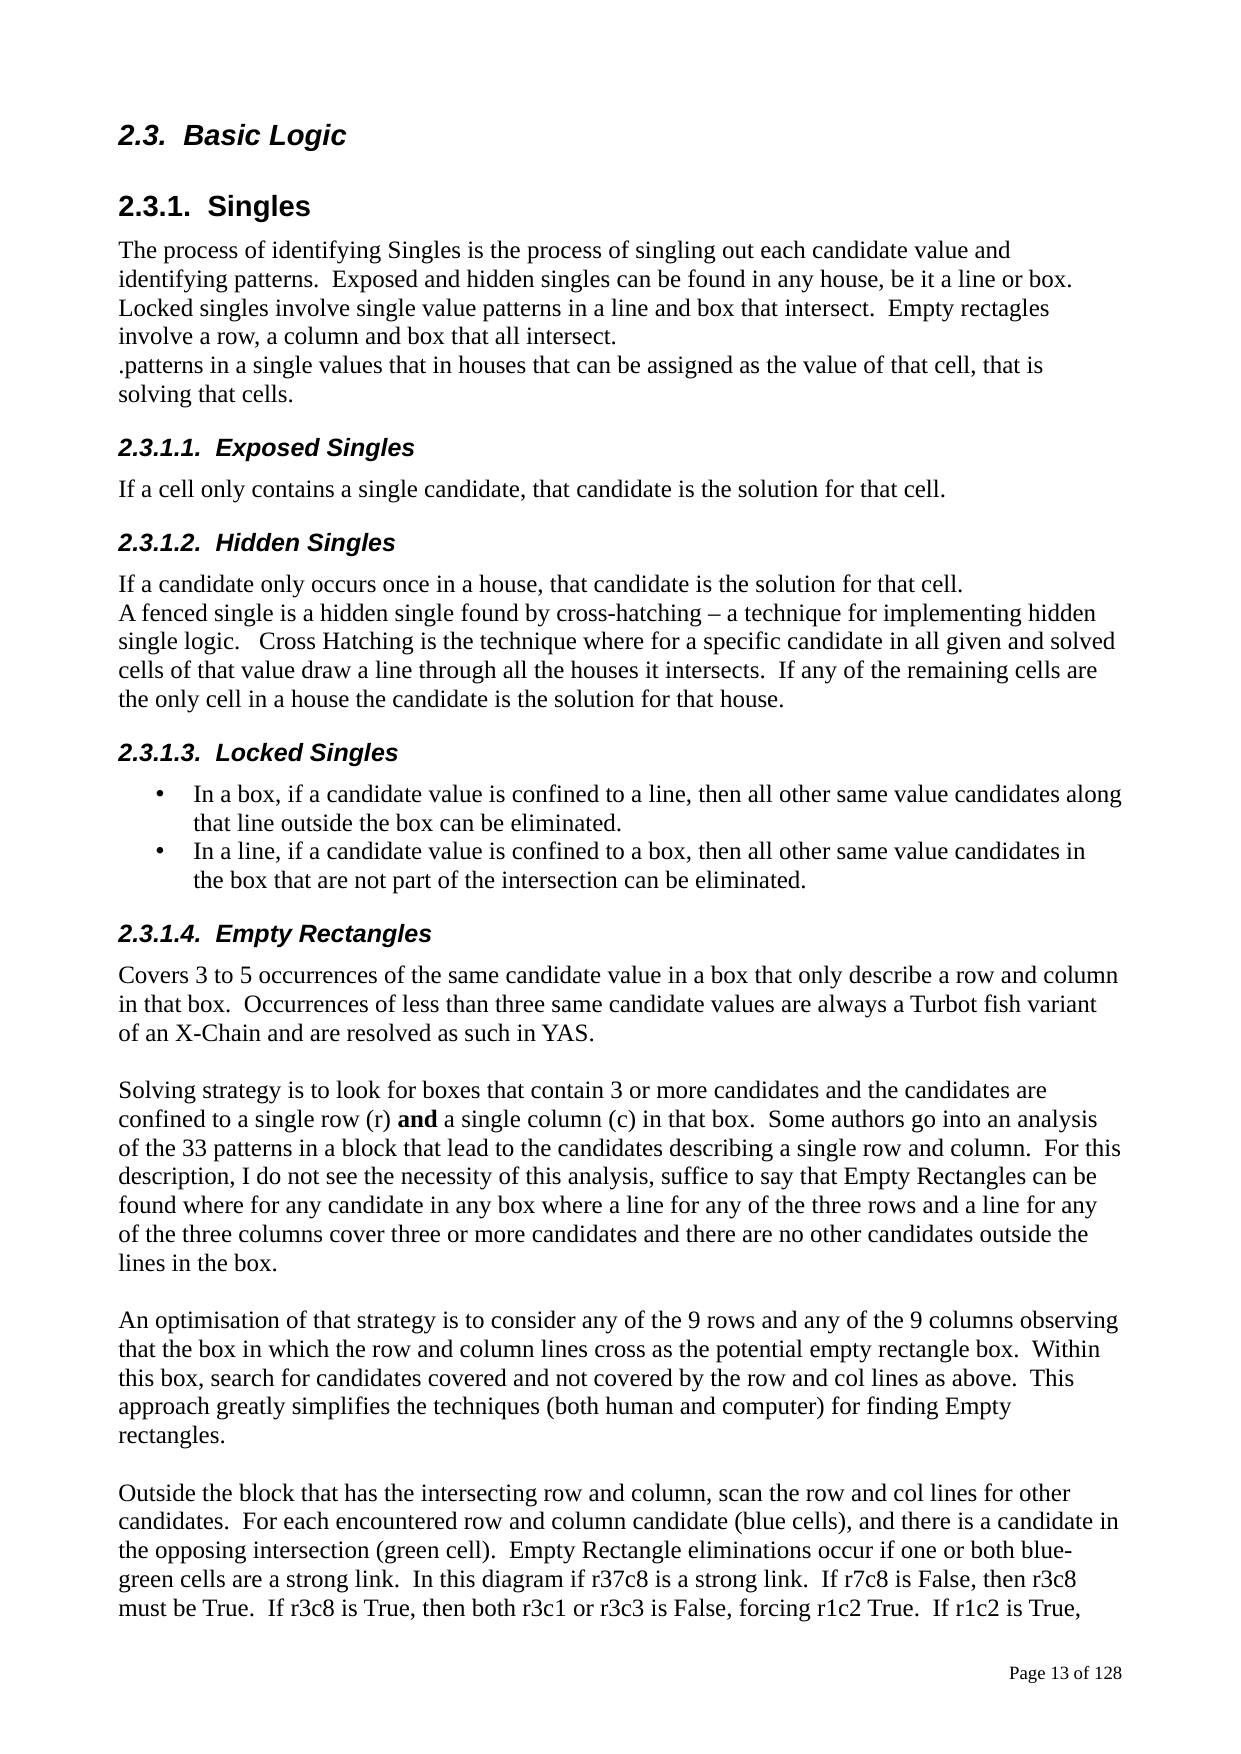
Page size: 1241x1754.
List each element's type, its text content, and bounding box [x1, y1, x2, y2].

list In a line, if a candidate value is confined to a box, then all other same value candidates in the box that are not part of the intersection can be eliminated. [156, 836, 1122, 894]
text Covers 3 to 5 occurrences of the same candidate value in a box that only describe a row and column in that box. Occurrences of less than three same candidate values are always a Turbot fish variant of an X-Chain and are resolved as such in YAS. [118, 960, 1122, 1046]
text A fenced single is a hidden single found by cross-hatching – a technique for implementing hidden single logic. Cross Hatching is the technique where for a specific candidate in all given and solved cells of that value draw a line through all the houses it intersects. If any of the remaining cells are the only cell in a house the candidate is the solution for that house. [118, 598, 1122, 713]
text If a candidate only occurs once in a house, that candidate is the solution for that cell. [118, 569, 1122, 598]
text If a cell only contains a single candidate, that candidate is the solution for that cell. [118, 474, 1122, 503]
text .patterns in a single values that in houses that can be assigned as the value of that cell, that is solving that cells. [118, 350, 1122, 408]
subtitle Locked Singles [118, 738, 1122, 766]
subtitle Hidden Singles [118, 528, 1122, 556]
text The process of identifying Singles is the process of singling out each candidate value and identifying patterns. Exposed and hidden singles can be found in any house, be it a line or box. Locked singles involve single value patterns in a line and box that intersect. Empty rectagles involve a row, a column and box that all intersect. [118, 235, 1122, 350]
list In a box, if a candidate value is confined to a line, then all other same value candidates along that line outside the box can be eliminated. [156, 779, 1122, 836]
text An optimisation of that strategy is to consider any of the 9 rows and any of the 9 columns observing that the box in which the row and column lines cross as the potential empty rectangle box. Within this box, search for candidates covered and not covered by the row and col lines as above. This approach greatly simplifies the techniques (both human and computer) for finding Empty rectangles. [118, 1305, 1122, 1449]
subtitle Basic Logic [118, 118, 1122, 152]
subtitle Singles [118, 189, 1122, 223]
text Solving strategy is to look for boxes that contain 3 or more candidates and the candidates are confined to a single row (r) and a single column (c) in that box. Some authors go into an analysis of the 33 patterns in a block that lead to the candidates describing a single row and column. For this description, I do not see the necessity of this analysis, suffice to say that Empty Rectangles can be found where for any candidate in any box where a line for any of the three rows and a line for any of the three columns cover three or more candidates and there are no other candidates outside the lines in the box. [118, 1075, 1122, 1276]
subtitle Exposed Singles [118, 433, 1122, 461]
text Outside the block that has the intersecting row and column, scan the row and col lines for other candidates. For each encountered row and column candidate (blue cells), and there is a candidate in the opposing intersection (green cell). Empty Rectangle eliminations occur if one or both blue-green cells are a strong link. In this diagram if r37c8 is a strong link. If r7c8 is False, then r3c8 must be True. If r3c8 is True, then both r3c1 or r3c3 is False, forcing r1c2 True. If r1c2 is True, [118, 1478, 1122, 1621]
subtitle Empty Rectangles [118, 919, 1122, 948]
